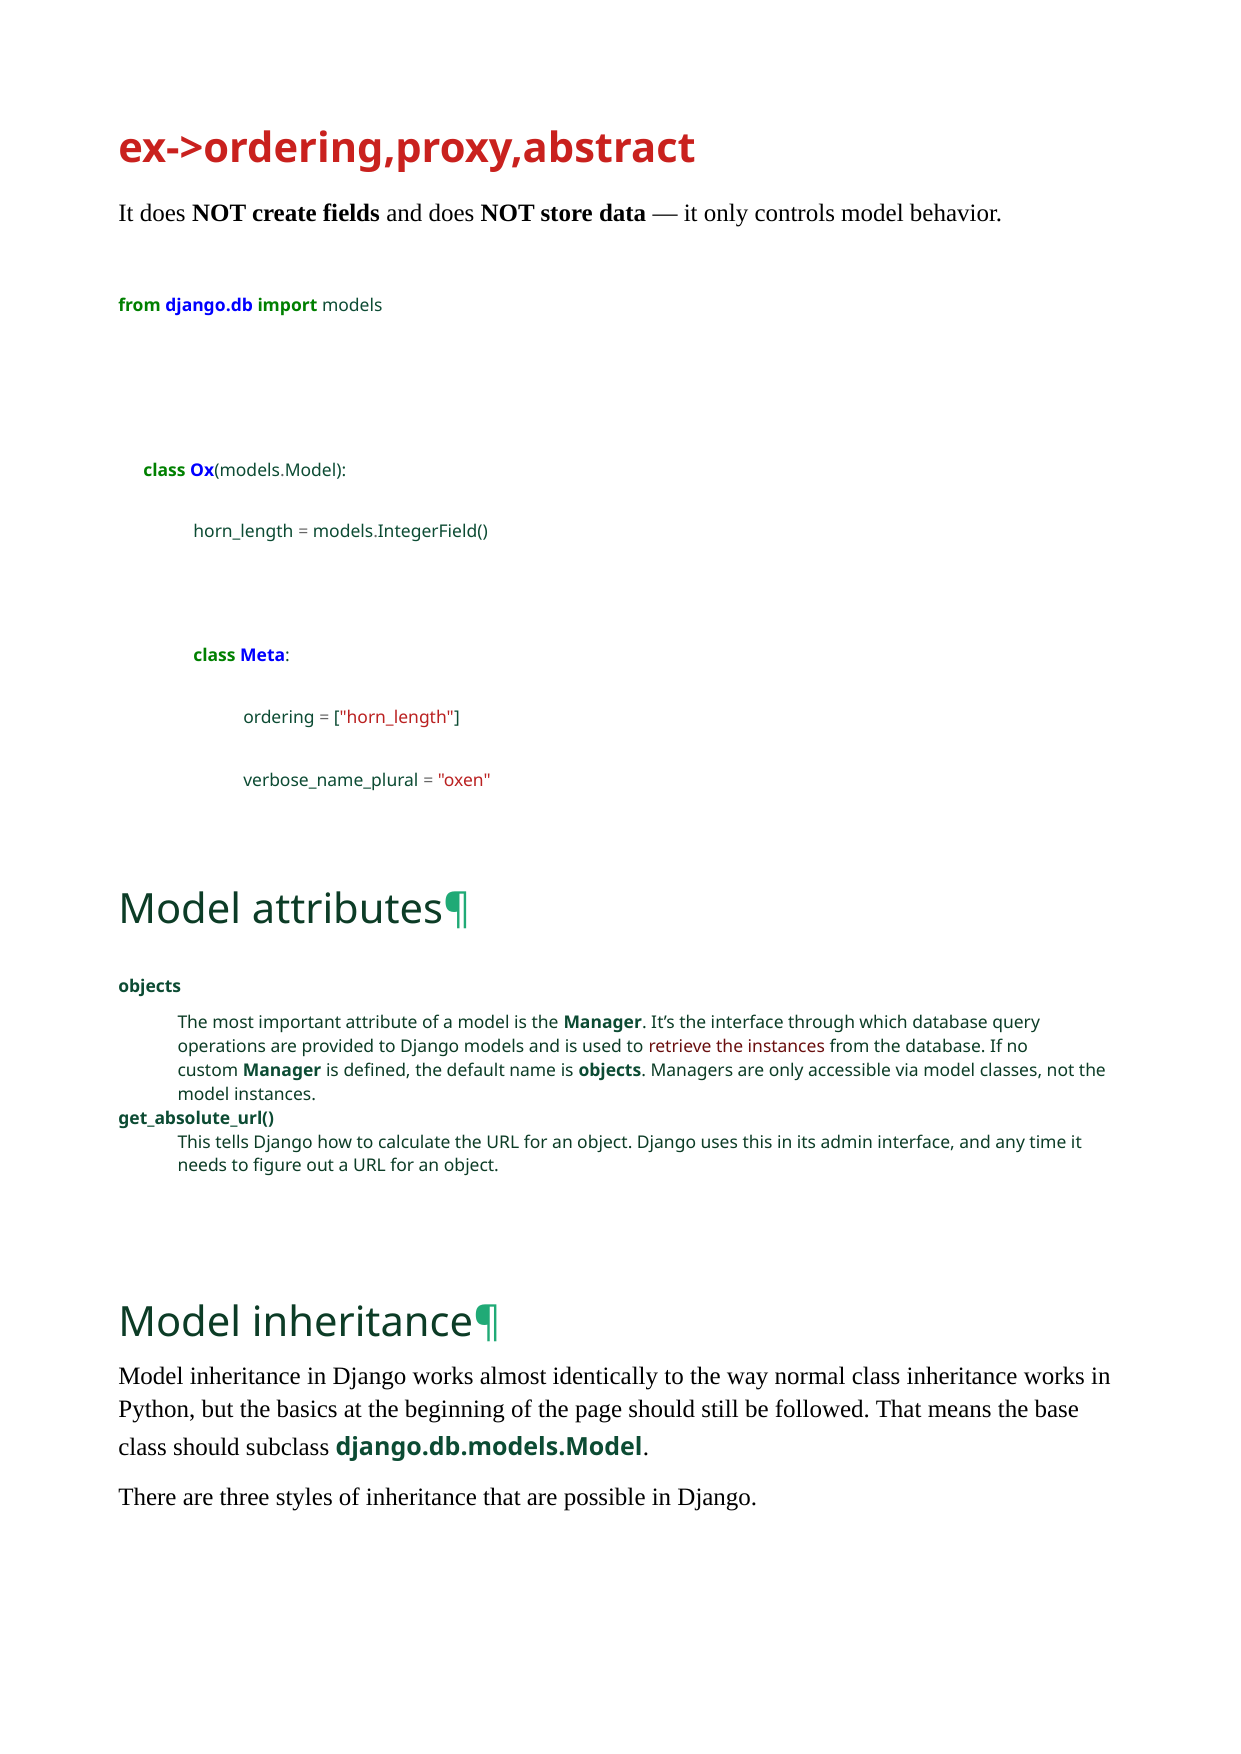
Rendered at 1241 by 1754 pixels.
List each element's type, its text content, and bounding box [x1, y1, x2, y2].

text from django.db import models [118, 293, 1122, 317]
text horn_length = models.IntegerField() [143, 519, 1097, 544]
list This tells Django how to calculate the URL for an object. Django uses this in its admin interface, and any time it needs to figure out a URL for an object. [177, 1129, 1122, 1177]
subtitle Model attributes¶ [118, 879, 1122, 936]
text There are three styles of inheritance that are possible in Django. [118, 1482, 1122, 1511]
subtitle Model inheritance¶ [118, 1292, 1122, 1349]
text ex->ordering,proxy,abstract [118, 118, 1122, 175]
text ordering = ["horn_length"] [143, 705, 1097, 730]
text class Ox(models.Model): [143, 458, 1097, 481]
text It does NOT create fields and does NOT store data — it only controls model behavior. [118, 198, 1122, 227]
text verbose_name_plural = "oxen" [143, 768, 1097, 793]
text Model inheritance in Django works almost identically to the way normal class inheritance works in Python, but the basics at the beginning of the page should still be followed. That means the base class should subclass django.db.models.Model. [118, 1361, 1122, 1462]
subtitle get_absolute_url() [118, 1105, 1122, 1129]
list The most important attribute of a model is the Manager. It’s the interface through which database query operations are provided to Django models and is used to retrieve the instances from the database. If no custom Manager is defined, the default name is objects. Managers are only accessible via model classes, not the model instances. [177, 1010, 1122, 1105]
text class Meta: [143, 643, 1097, 668]
subtitle objects [118, 974, 1122, 997]
